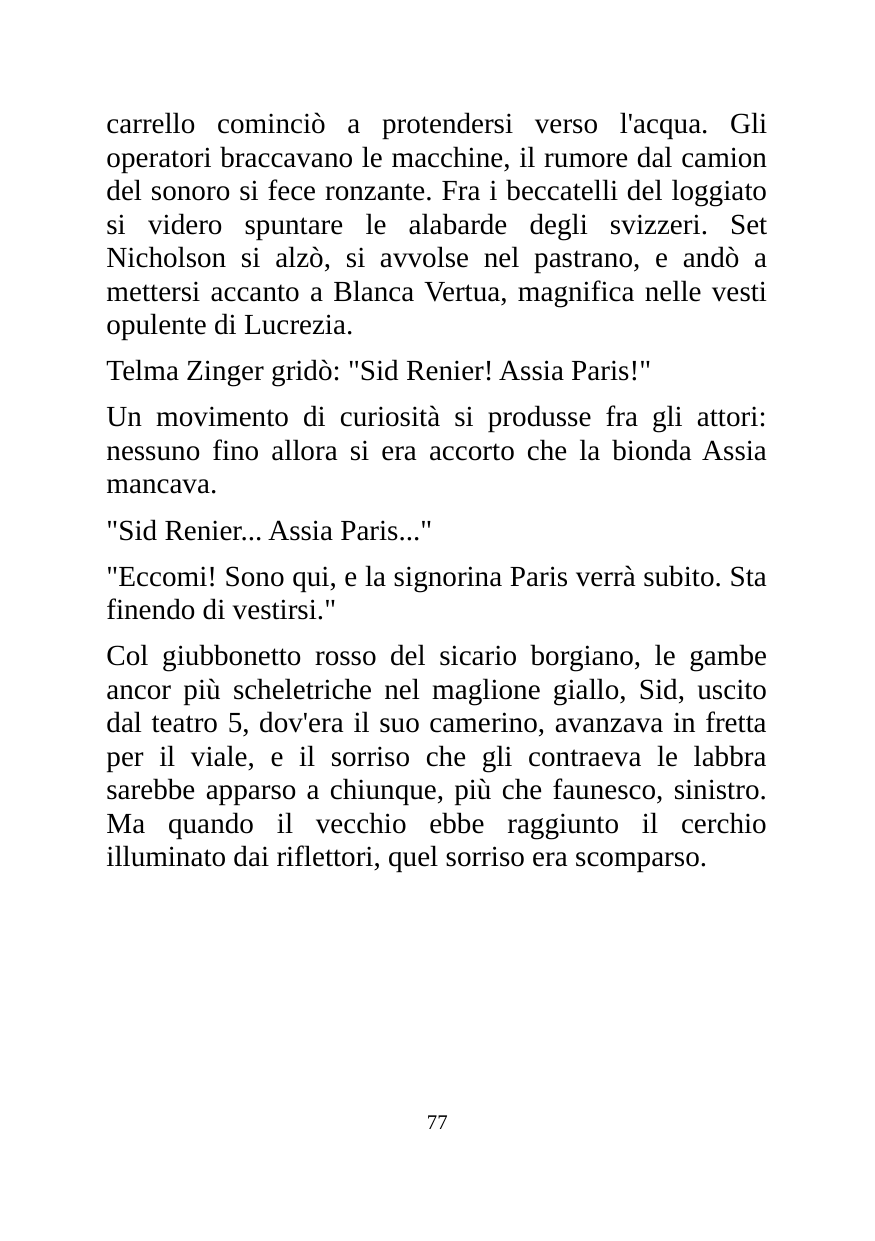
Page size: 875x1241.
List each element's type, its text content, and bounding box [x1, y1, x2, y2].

text "Sid Renier... Assia Paris..." [106, 513, 768, 546]
text Telma Zinger gridò: "Sid Renier! Assia Paris!" [106, 353, 768, 387]
text Un movimento di curiosità si produsse fra gli attori: nessuno fino allora si era accorto che la bionda Assia mancava. [106, 399, 768, 500]
text "Eccomi! Sono qui, e la signorina Paris verrà subito. Sta finendo di vestirsi." [106, 559, 768, 626]
text carrello cominciò a protendersi verso l'acqua. Gli operatori braccavano le macchine, il rumore dal camion del sonoro si fece ronzante. Fra i beccatelli del loggiato si videro spuntare le alabarde degli svizzeri. Set Nicholson si alzò, si avvolse nel pastrano, e andò a mettersi accanto a Blanca Vertua, magnifica nelle vesti opulente di Lucrezia. [106, 106, 768, 341]
text Col giubbonetto rosso del sicario borgiano, le gambe ancor più scheletriche nel maglione giallo, Sid, uscito dal teatro 5, dov'era il suo camerino, avanzava in fretta per il viale, e il sorriso che gli contraeva le labbra sarebbe apparso a chiunque, più che faunesco, sinistro. Ma quando il vecchio ebbe raggiunto il cerchio illuminato dai riflettori, quel sorriso era scomparso. [106, 638, 768, 873]
